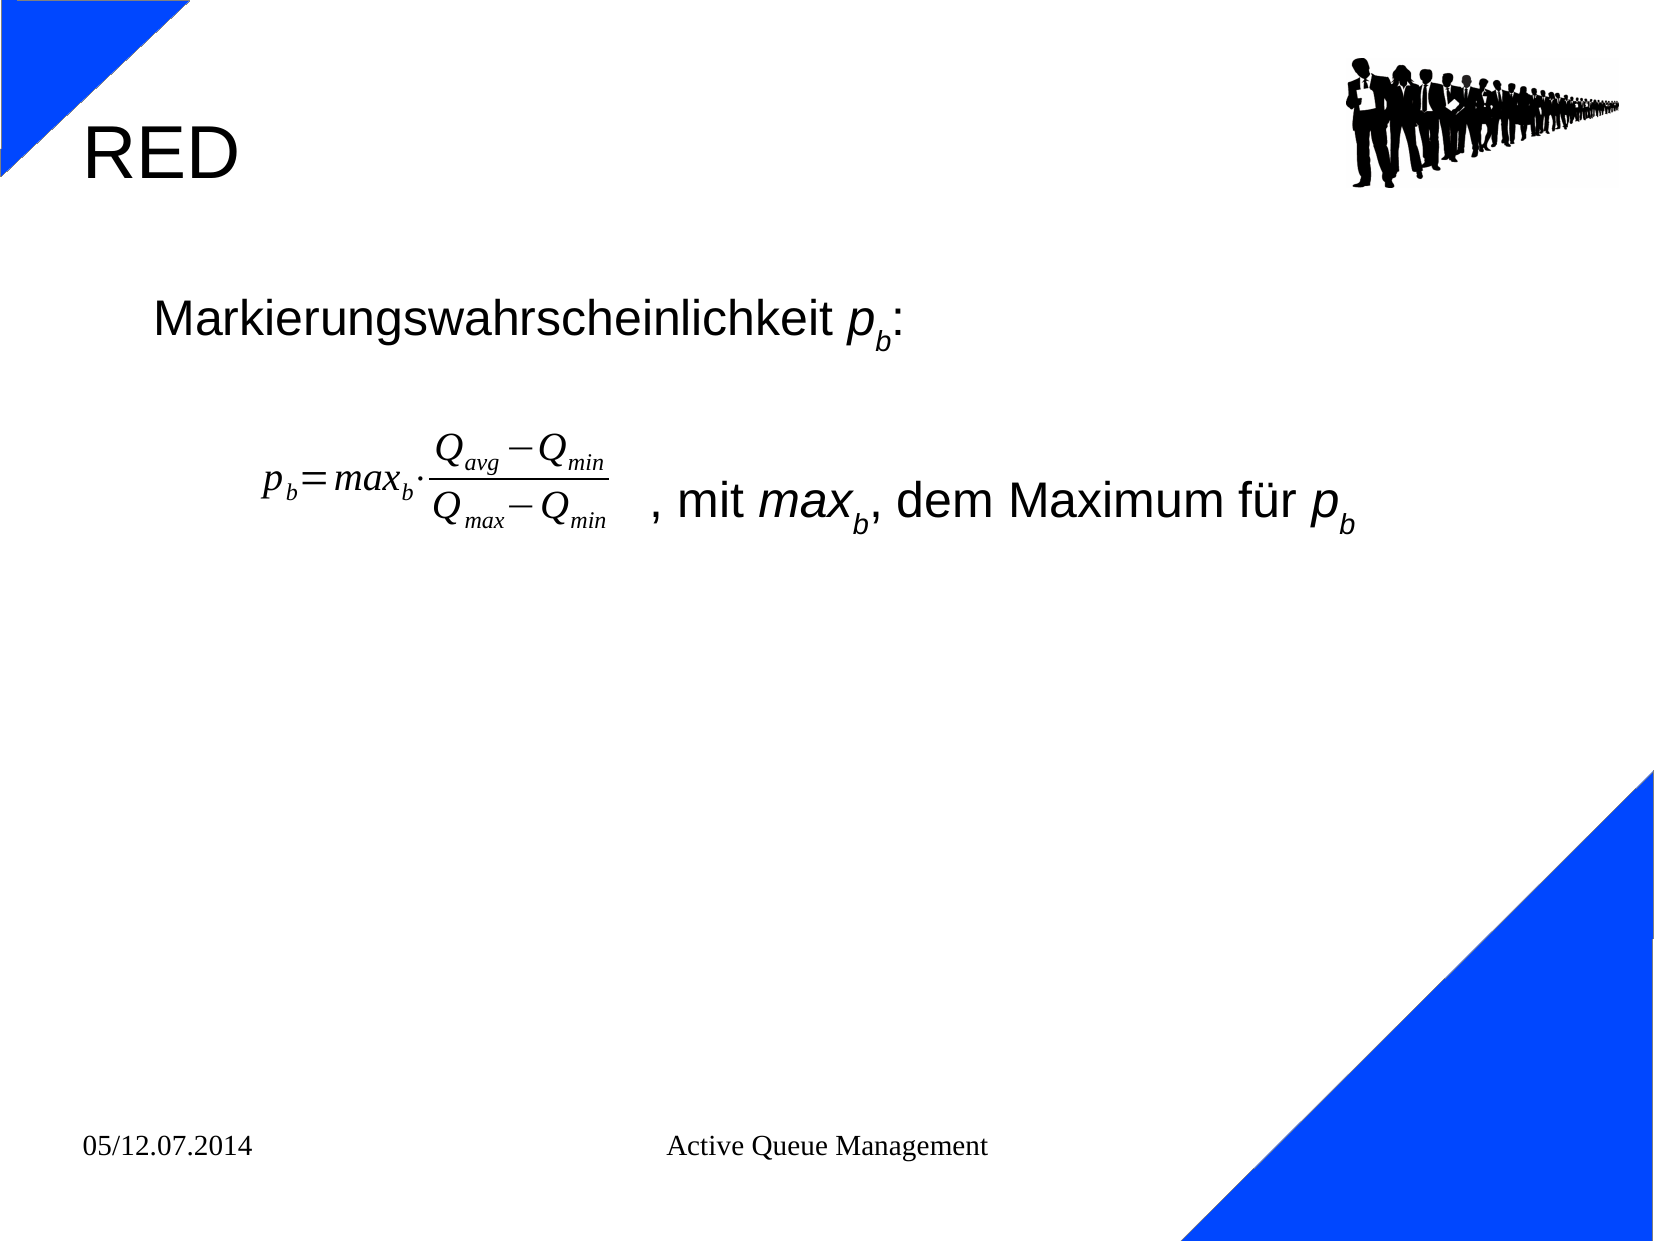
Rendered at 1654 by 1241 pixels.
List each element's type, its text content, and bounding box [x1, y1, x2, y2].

chart [248, 425, 621, 535]
text_box [1180, 770, 1654, 1241]
title RED [82, 49, 1571, 257]
list Markierungswahrscheinlichkeit pb: , mit maxb, dem Maximum für pb [82, 290, 1571, 1109]
picture [1346, 58, 1619, 188]
text_box [0, 0, 190, 177]
